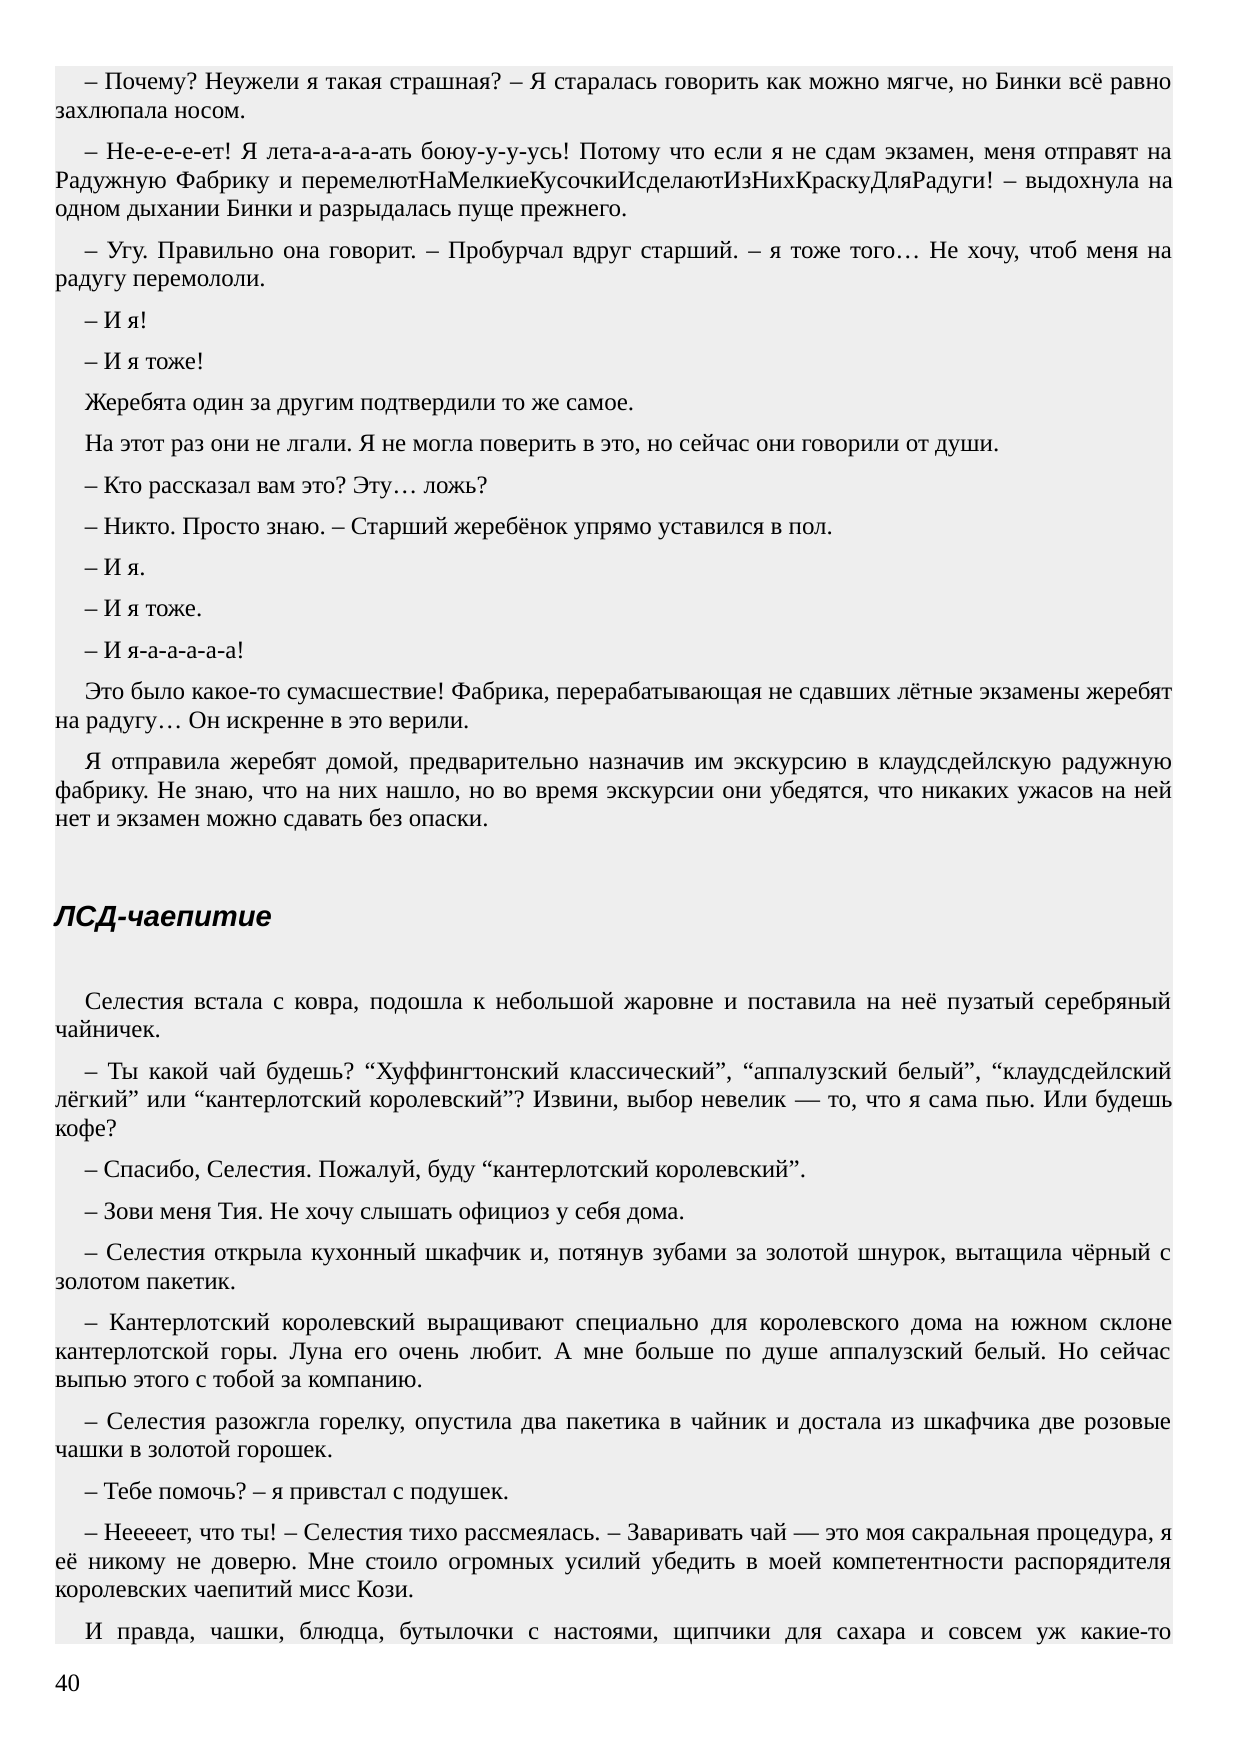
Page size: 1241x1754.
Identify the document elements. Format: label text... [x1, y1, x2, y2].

text – И я! [55, 305, 1173, 333]
text – Селестия открыла кухонный шкафчик и, потянув зубами за золотой шнурок, вытащила чёрный с золотом пакетик. [55, 1237, 1173, 1294]
text Селестия встала с ковра, подошла к небольшой жаровне и поставила на неё пузатый серебряный чайничек. [55, 986, 1173, 1043]
text – И я. [55, 552, 1173, 581]
text – Не-е-е-е-ет! Я лета-а-а-а-ать боюу-у-у-усь! Потому что если я не сдам экзамен, меня отправят на Радужную Фабрику и перемелютНаМелкиеКусочкиИсделаютИзНихКраскуДляРадуги! – выдохнула на одном дыхании Бинки и разрыдалась пуще прежнего. [55, 136, 1173, 222]
text – И я тоже! [55, 346, 1173, 375]
text Жеребята один за другим подтвердили то же самое. [55, 387, 1173, 416]
text – Тебе помочь? – я привстал с подушек. [55, 1476, 1173, 1504]
text – Кантерлотский королевский выращивают специально для королевского дома на южном склоне кантерлотской горы. Луна его очень любит. А мне больше по душе аппалузский белый. Но сейчас выпью этого с тобой за компанию. [55, 1307, 1173, 1393]
text – Зови меня Тия. Не хочу слышать официоз у себя дома. [55, 1196, 1173, 1224]
text Я отправила жеребят домой, предварительно назначив им экскурсию в клаудсдейлскую радужную фабрику. Не знаю, что на них нашло, но во время экскурсии они убедятся, что никаких ужасов на ней нет и экзамен можно сдавать без опаски. [55, 746, 1173, 832]
text И правда, чашки, блюдца, бутылочки с настоями, щипчики для сахара и совсем уж какие-то [55, 1616, 1173, 1644]
text – Ты какой чай будешь? “Хуффингтонский классический”, “аппалузский белый”, “клаудсдейлский лёгкий” или “кантерлотский королевский”? Извини, выбор невелик — то, что я сама пью. Или будешь кофе? [55, 1056, 1173, 1142]
text – И я-а-а-а-а-а! [55, 635, 1173, 663]
text – И я тоже. [55, 593, 1173, 622]
text – Спасибо, Селестия. Пожалуй, буду “кантерлотский королевский”. [55, 1154, 1173, 1183]
text – Почему? Неужели я такая страшная? – Я старалась говорить как можно мягче, но Бинки всё равно захлюпала носом. [55, 66, 1173, 123]
text Это было какое-то сумасшествие! Фабрика, перерабатывающая не сдавших лётные экзамены жеребят на радугу… Он искренне в это верили. [55, 676, 1173, 733]
text – Селестия разожгла горелку, опустила два пакетика в чайник и достала из шкафчика две розовые чашки в золотой горошек. [55, 1406, 1173, 1463]
subtitle ЛСД-чаепитие [55, 898, 1173, 932]
text – Нееееет, что ты! – Селестия тихо рассмеялась. – Заваривать чай — это моя сакральная процедура, я её никому не доверю. Мне стоило огромных усилий убедить в моей компетентности распорядителя королевских чаепитий мисс Кози. [55, 1517, 1173, 1603]
text – Никто. Просто знаю. – Старший жеребёнок упрямо уставился в пол. [55, 511, 1173, 540]
text – Угу. Правильно она говорит. – Пробурчал вдруг старший. – я тоже того… Не хочу, чтоб меня на радугу перемололи. [55, 235, 1173, 292]
text – Кто рассказал вам это? Эту… ложь? [55, 470, 1173, 498]
text На этот раз они не лгали. Я не могла поверить в это, но сейчас они говорили от души. [55, 428, 1173, 457]
